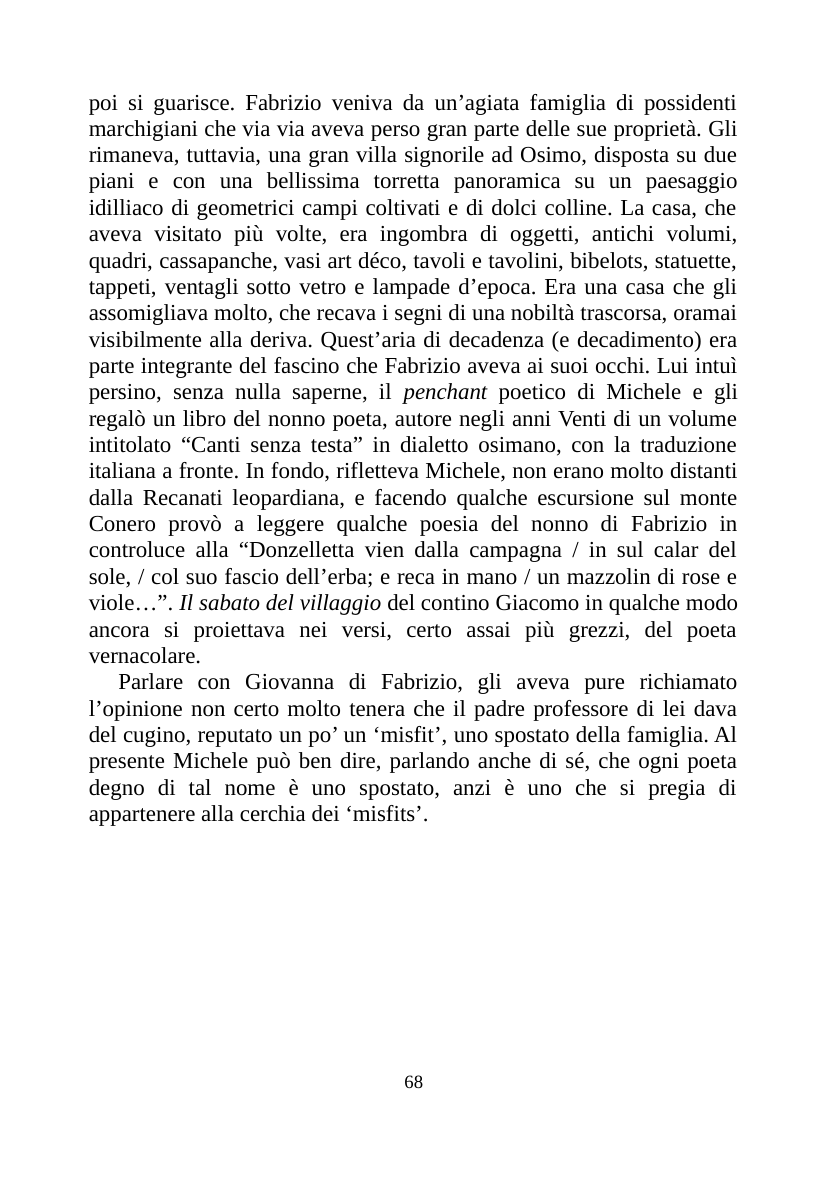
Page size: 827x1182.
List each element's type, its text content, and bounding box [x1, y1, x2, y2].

text Parlare con Giovanna di Fabrizio, gli aveva pure richiamato l’opinione non certo molto tenera che il padre professore di lei dava del cugino, reputato un po’ un ‘misfit’, uno spostato della famiglia. Al presente Michele può ben dire, parlando anche di sé, che ogni poeta degno di tal nome è uno spostato, anzi è uno che si pregia di appartenere alla cerchia dei ‘misfits’. [88, 668, 738, 826]
text poi si guarisce. Fabrizio veniva da un’agiata famiglia di possidenti marchigiani che via via aveva perso gran parte delle sue proprietà. Gli rimaneva, tuttavia, una gran villa signorile ad Osimo, disposta su due piani e con una bellissima torretta panoramica su un paesaggio idilliaco di geometrici campi coltivati e di dolci colline. La casa, che aveva visitato più volte, era ingombra di oggetti, antichi volumi, quadri, cassapanche, vasi art déco, tavoli e tavolini, bibelots, statuette, tappeti, ventagli sotto vetro e lampade d’epoca. Era una casa che gli assomigliava molto, che recava i segni di una nobiltà trascorsa, oramai visibilmente alla deriva. Quest’aria di decadenza (e decadimento) era parte integrante del fascino che Fabrizio aveva ai suoi occhi. Lui intuì persino, senza nulla saperne, il penchant poetico di Michele e gli regalò un libro del nonno poeta, autore negli anni Venti di un volume intitolato “Canti senza testa” in dialetto osimano, con la traduzione italiana a fronte. In fondo, rifletteva Michele, non erano molto distanti dalla Recanati leopardiana, e facendo qualche escursione sul monte Conero provò a leggere qualche poesia del nonno di Fabrizio in controluce alla “Donzelletta vien dalla campagna / in sul calar del sole, / col suo fascio dell’erba; e reca in mano / un mazzolin di rose e viole…”. Il sabato del villaggio del contino Giacomo in qualche modo ancora si proiettava nei versi, certo assai più grezzi, del poeta vernacolare. [88, 88, 738, 668]
